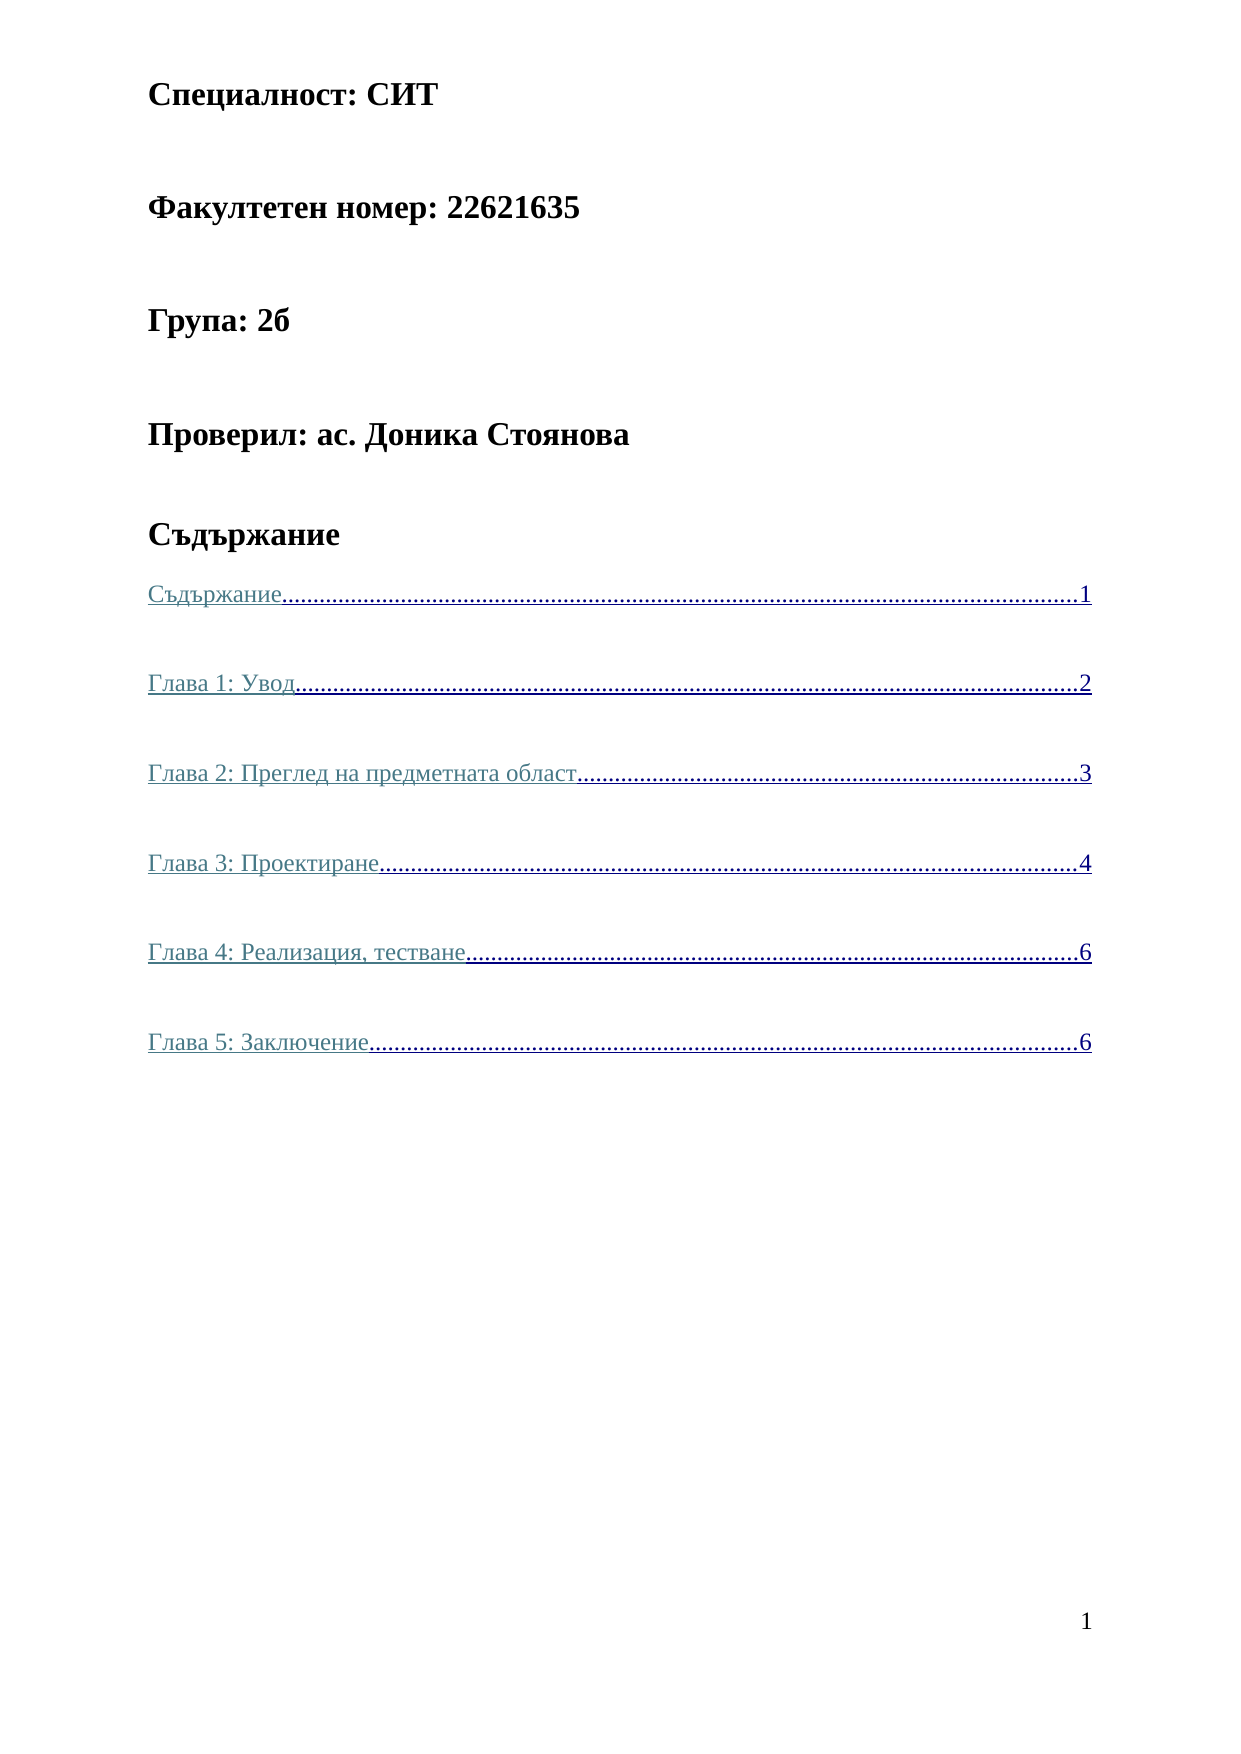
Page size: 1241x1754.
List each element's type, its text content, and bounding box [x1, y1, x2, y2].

text Глава 3: Проектиране 4 [148, 848, 1093, 876]
text Глава 5: Заключение 6 [148, 1027, 1093, 1056]
text Глава 2: Преглед на предметната област 3 [148, 758, 1093, 787]
text Специалност: СИТ [148, 74, 1093, 112]
text Факултетен номер: 22621635 [148, 187, 1093, 225]
subtitle Съдържание [148, 514, 1093, 553]
text Съдържание 1 [148, 579, 1093, 607]
text Проверил: ас. Доника Стоянова [148, 414, 1093, 452]
text Глава 1: Увод 2 [148, 668, 1093, 697]
text Глава 4: Реализация, тестване 6 [148, 937, 1093, 966]
text Група: 2б [148, 300, 1093, 339]
